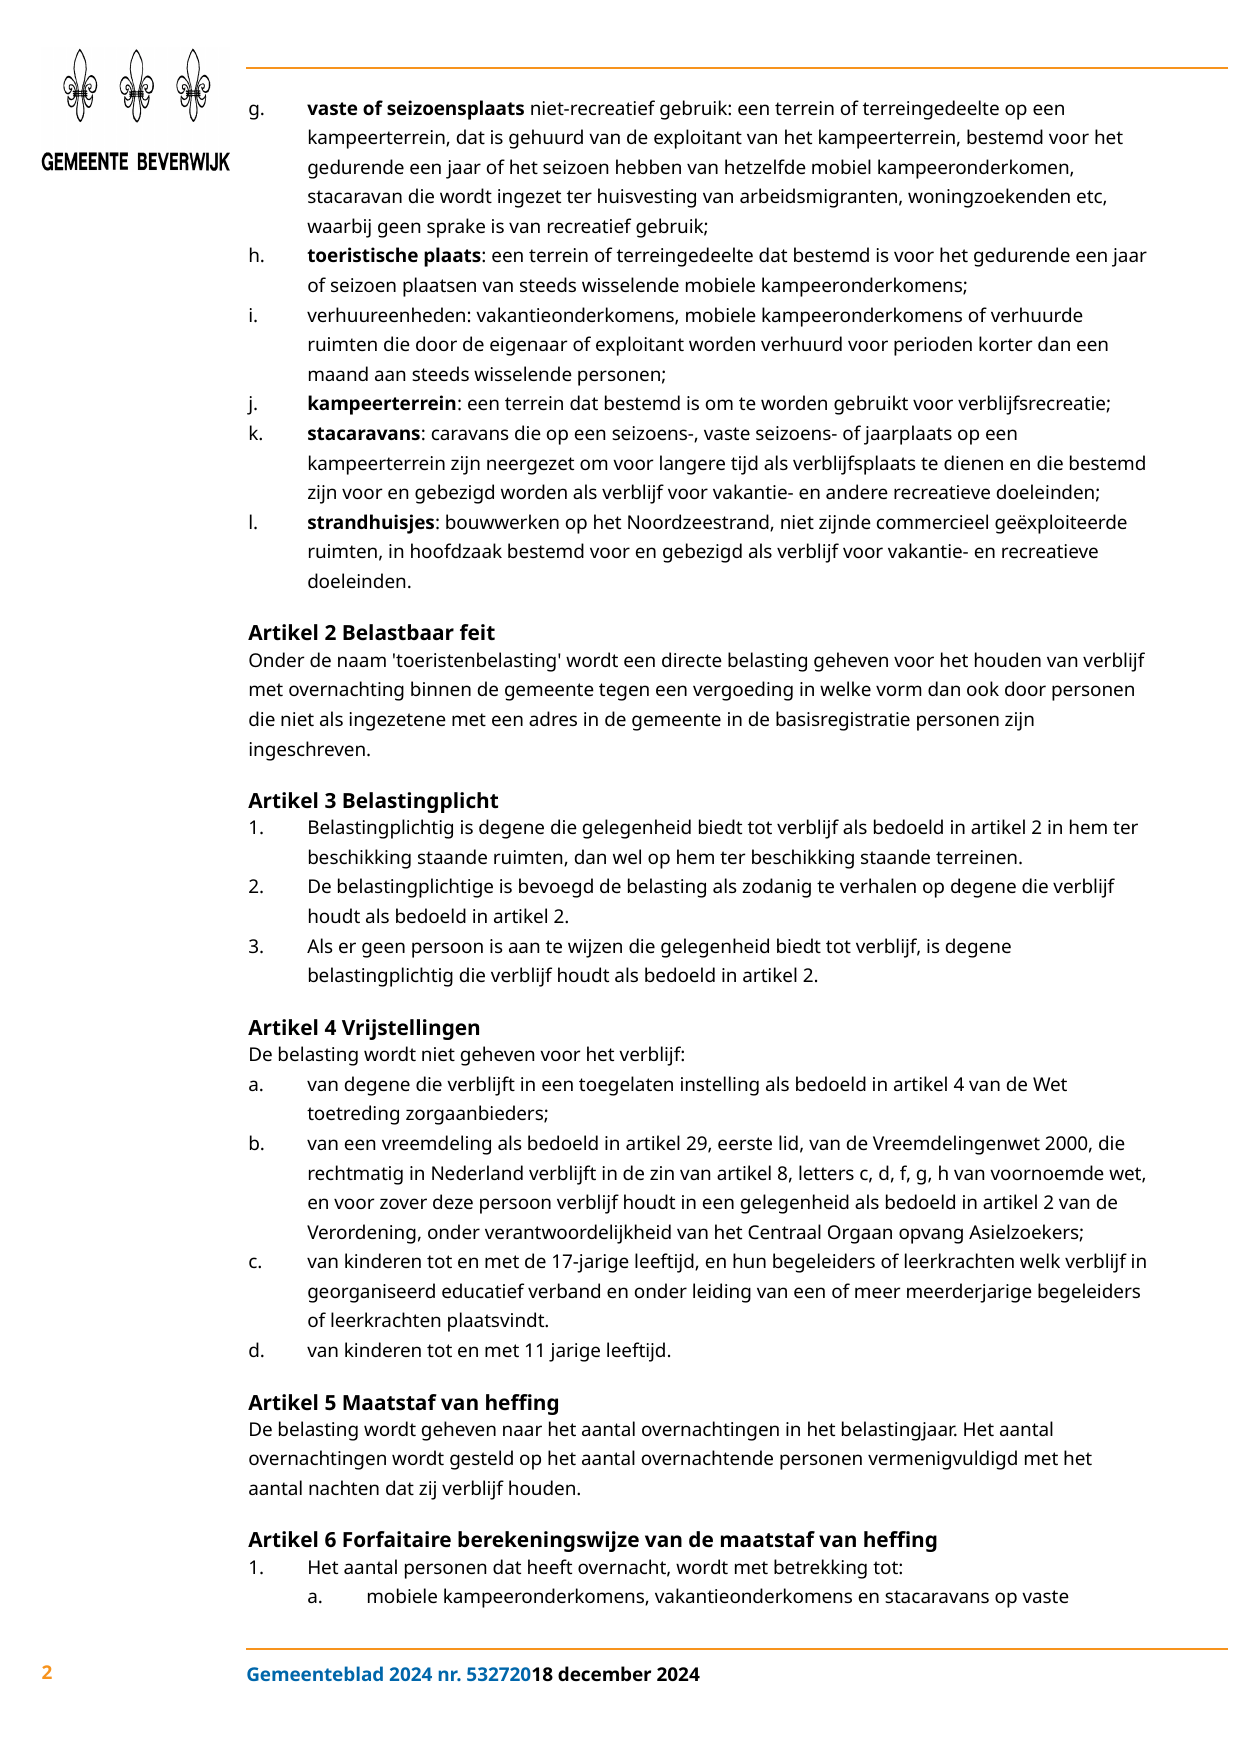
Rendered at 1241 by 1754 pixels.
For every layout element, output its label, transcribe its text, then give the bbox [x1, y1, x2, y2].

list kampeerterrein: een terrein dat bestemd is om te worden gebruikt voor verblijfsrecreatie; [248, 391, 1152, 416]
text Artikel 5 Maatstaf van heffing [248, 1388, 1152, 1416]
list vaste of seizoensplaats niet-recreatief gebruik: een terrein of terreingedeelte op een kampeerterrein, dat is gehuurd van de exploitant van het kampeerterrein, bestemd voor het gedurende een jaar of het seizoen hebben van hetzelfde mobiel kampeeronderkomen, stacaravan die wordt ingezet ter huisvesting van arbeidsmigranten, woningzoekenden etc, waarbij geen sprake is van recreatief gebruik; [248, 95, 1152, 239]
list De belastingplichtige is bevoegd de belasting als zodanig te verhalen op degene die verblijf houdt als bedoeld in artikel 2. [248, 874, 1152, 929]
list mobiele kampeeronderkomens, vakantieonderkomens en stacaravans op vaste [307, 1584, 1152, 1609]
text Artikel 4 Vrijstellingen [248, 1013, 1152, 1041]
list van een vreemdeling als bedoeld in artikel 29, eerste lid, van de Vreemdelingenwet 2000, die rechtmatig in Nederland verblijft in de zin van artikel 8, letters c, d, f, g, h van voornoemde wet, en voor zover deze persoon verblijf houdt in een gelegenheid als bedoeld in artikel 2 van de Verordening, onder verantwoordelijkheid van het Centraal Orgaan opvang Asielzoekers; [248, 1130, 1152, 1244]
list stacaravans: caravans die op een seizoens-, vaste seizoens- of jaarplaats op een kampeerterrein zijn neergezet om voor langere tijd als verblijfsplaats te dienen en die bestemd zijn voor en gebezigd worden als verblijf voor vakantie- en andere recreatieve doeleinden; [248, 420, 1152, 505]
list van kinderen tot en met 11 jarige leeftijd. [248, 1337, 1152, 1363]
list Als er geen persoon is aan te wijzen die gelegenheid biedt tot verblijf, is degene belastingplichtig die verblijf houdt als bedoeld in artikel 2. [248, 933, 1152, 988]
list toeristische plaats: een terrein of terreingedeelte dat bestemd is voor het gedurende een jaar of seizoen plaatsen van steeds wisselende mobiele kampeeronderkomens; [248, 243, 1152, 298]
text Artikel 2 Belastbaar feit [248, 618, 1152, 647]
list strandhuisjes: bouwwerken op het Noordzeestrand, niet zijnde commercieel geëxploiteerde ruimten, in hoofdzaak bestemd voor en gebezigd als verblijf voor vakantie- en recreatieve doeleinden. [248, 509, 1152, 594]
picture [41, 47, 231, 172]
text Artikel 3 Belastingplicht [248, 786, 1152, 814]
text Artikel 6 Forfaitaire berekeningswijze van de maatstaf van heffing [248, 1526, 1152, 1554]
text De belasting wordt geheven naar het aantal overnachtingen in het belastingjaar. Het aantal overnachtingen wordt gesteld op het aantal overnachtende personen vermenigvuldigd met het aantal nachten dat zij verblijf houden. [248, 1416, 1152, 1501]
list van kinderen tot en met de 17-jarige leeftijd, en hun begeleiders of leerkrachten welk verblijf in georganiseerd educatief verband en onder leiding van een of meer meerderjarige begeleiders of leerkrachten plaatsvindt. [248, 1248, 1152, 1333]
list verhuureenheden: vakantieonderkomens, mobiele kampeeronderkomens of verhuurde ruimten die door de eigenaar of exploitant worden verhuurd voor perioden korter dan een maand aan steeds wisselende personen; [248, 302, 1152, 387]
list Het aantal personen dat heeft overnacht, wordt met betrekking tot: [248, 1554, 1152, 1580]
text Onder de naam 'toeristenbelasting' wordt een directe belasting geheven voor het houden van verblijf met overnachting binnen de gemeente tegen een vergoeding in welke vorm dan ook door personen die niet als ingezetene met een adres in de gemeente in de basisregistratie personen zijn ingeschreven. [248, 647, 1152, 761]
text De belasting wordt niet geheven voor het verblijf: [248, 1041, 1152, 1067]
list van degene die verblijft in een toegelaten instelling als bedoeld in artikel 4 van de Wet toetreding zorgaanbieders; [248, 1071, 1152, 1126]
list Belastingplichtig is degene die gelegenheid biedt tot verblijf als bedoeld in artikel 2 in hem ter beschikking staande ruimten, dan wel op hem ter beschikking staande terreinen. [248, 814, 1152, 870]
